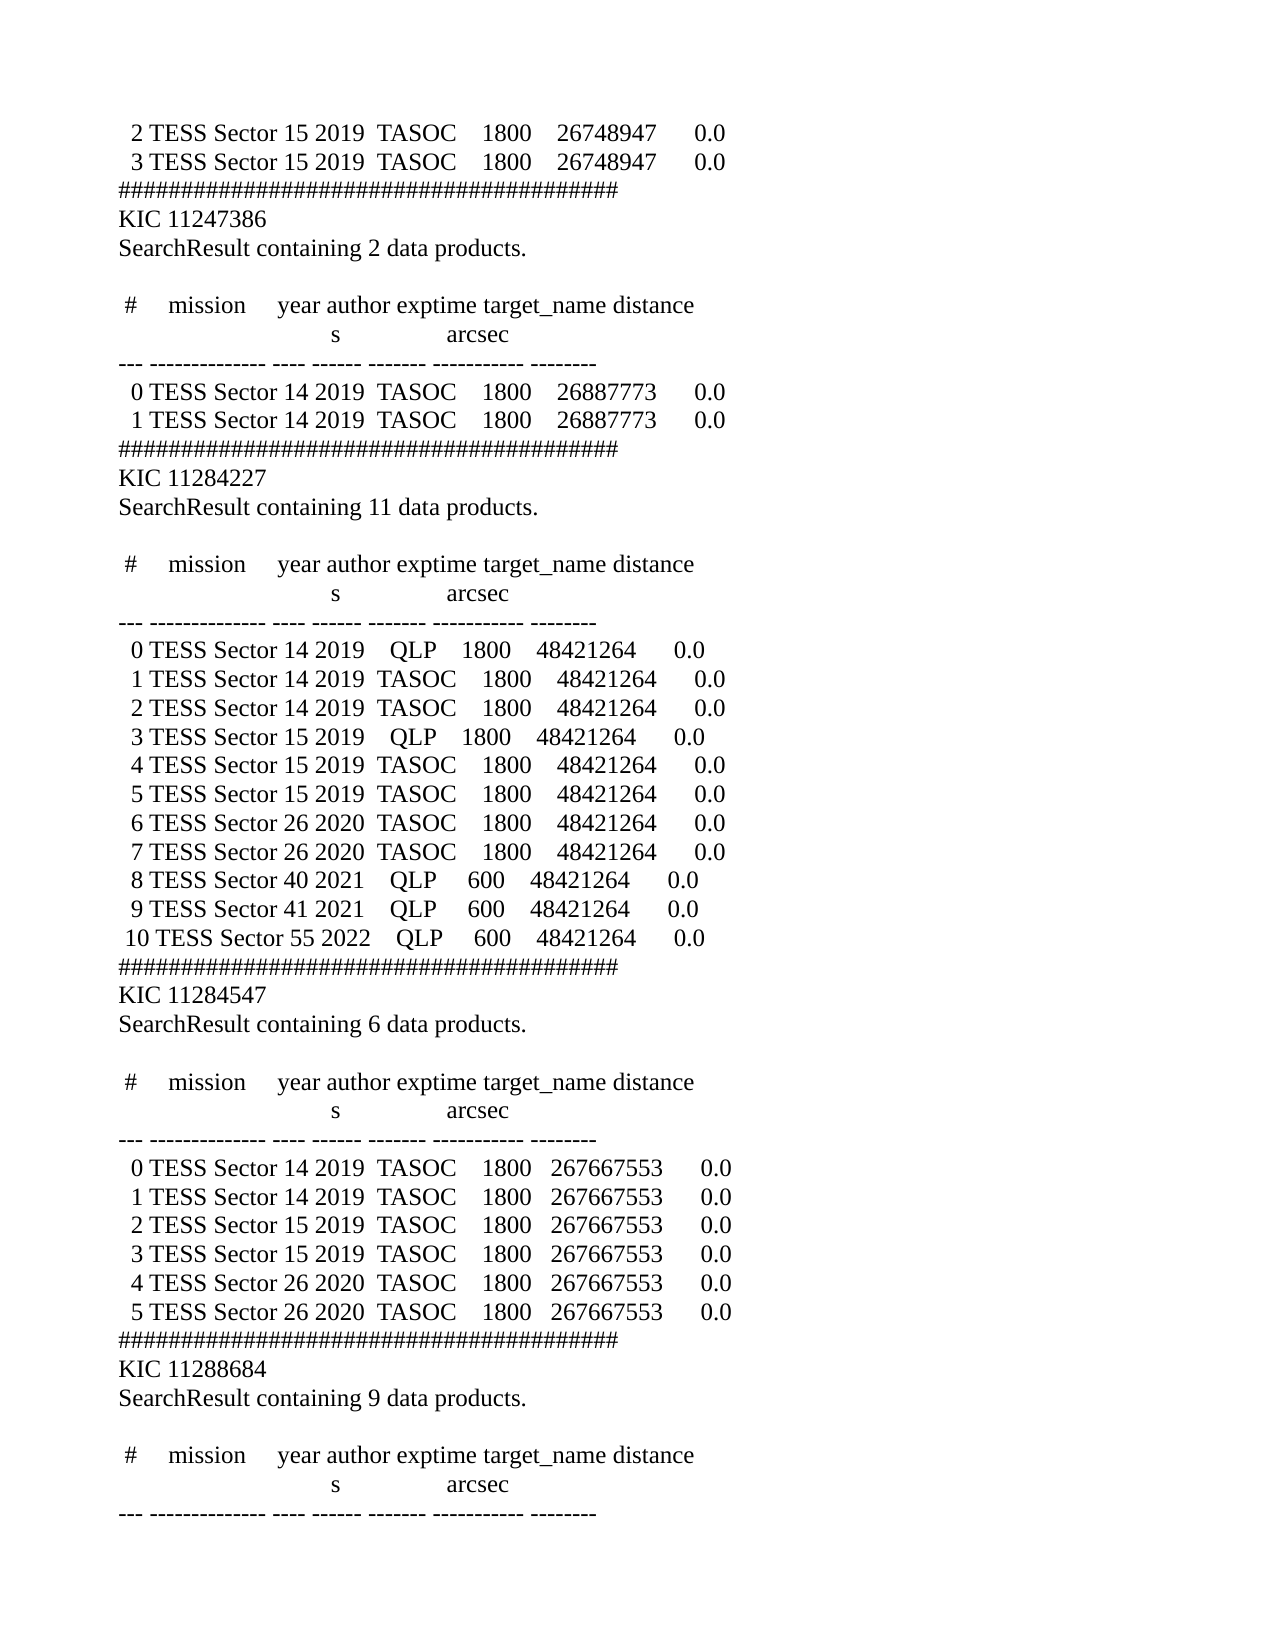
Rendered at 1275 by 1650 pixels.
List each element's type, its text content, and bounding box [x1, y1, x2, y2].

text 2 TESS Sector 14 2019 TASOC 1800 48421264 0.0 [118, 693, 1157, 722]
text 2 TESS Sector 15 2019 TASOC 1800 26748947 0.0 [118, 118, 1157, 147]
text KIC 11284227 [118, 463, 1157, 492]
text # mission year author exptime target_name distance [118, 291, 1157, 319]
text 8 TESS Sector 40 2021 QLP 600 48421264 0.0 [118, 866, 1157, 894]
text ######################################## [118, 176, 1157, 204]
text SearchResult containing 2 data products. [118, 233, 1157, 262]
text KIC 11284547 [118, 981, 1157, 1009]
text KIC 11288684 [118, 1354, 1157, 1383]
text 6 TESS Sector 26 2020 TASOC 1800 48421264 0.0 [118, 808, 1157, 837]
text --- -------------- ---- ------ ------- ----------- -------- [118, 1498, 1157, 1527]
text 4 TESS Sector 26 2020 TASOC 1800 267667553 0.0 [118, 1268, 1157, 1297]
text # mission year author exptime target_name distance [118, 549, 1157, 578]
text --- -------------- ---- ------ ------- ----------- -------- [118, 607, 1157, 636]
text 1 TESS Sector 14 2019 TASOC 1800 267667553 0.0 [118, 1182, 1157, 1211]
text s arcsec [118, 1469, 1157, 1498]
text 10 TESS Sector 55 2022 QLP 600 48421264 0.0 [118, 923, 1157, 952]
text SearchResult containing 6 data products. [118, 1009, 1157, 1038]
text 9 TESS Sector 41 2021 QLP 600 48421264 0.0 [118, 894, 1157, 923]
text --- -------------- ---- ------ ------- ----------- -------- [118, 348, 1157, 377]
text KIC 11247386 [118, 204, 1157, 233]
text 5 TESS Sector 15 2019 TASOC 1800 48421264 0.0 [118, 779, 1157, 808]
text 4 TESS Sector 15 2019 TASOC 1800 48421264 0.0 [118, 751, 1157, 779]
text s arcsec [118, 1096, 1157, 1124]
text s arcsec [118, 319, 1157, 348]
text SearchResult containing 9 data products. [118, 1383, 1157, 1412]
text ######################################## [118, 952, 1157, 981]
text 7 TESS Sector 26 2020 TASOC 1800 48421264 0.0 [118, 837, 1157, 866]
text # mission year author exptime target_name distance [118, 1067, 1157, 1096]
text 3 TESS Sector 15 2019 TASOC 1800 267667553 0.0 [118, 1239, 1157, 1268]
text --- -------------- ---- ------ ------- ----------- -------- [118, 1124, 1157, 1153]
text 3 TESS Sector 15 2019 TASOC 1800 26748947 0.0 [118, 147, 1157, 176]
text 2 TESS Sector 15 2019 TASOC 1800 267667553 0.0 [118, 1211, 1157, 1239]
text s arcsec [118, 578, 1157, 607]
text 1 TESS Sector 14 2019 TASOC 1800 26887773 0.0 [118, 406, 1157, 434]
text 0 TESS Sector 14 2019 TASOC 1800 267667553 0.0 [118, 1153, 1157, 1182]
text ######################################## [118, 434, 1157, 463]
text 0 TESS Sector 14 2019 QLP 1800 48421264 0.0 [118, 636, 1157, 664]
text # mission year author exptime target_name distance [118, 1441, 1157, 1469]
text 3 TESS Sector 15 2019 QLP 1800 48421264 0.0 [118, 722, 1157, 751]
text ######################################## [118, 1326, 1157, 1354]
text 1 TESS Sector 14 2019 TASOC 1800 48421264 0.0 [118, 664, 1157, 693]
text SearchResult containing 11 data products. [118, 492, 1157, 521]
text 0 TESS Sector 14 2019 TASOC 1800 26887773 0.0 [118, 377, 1157, 406]
text 5 TESS Sector 26 2020 TASOC 1800 267667553 0.0 [118, 1297, 1157, 1326]
